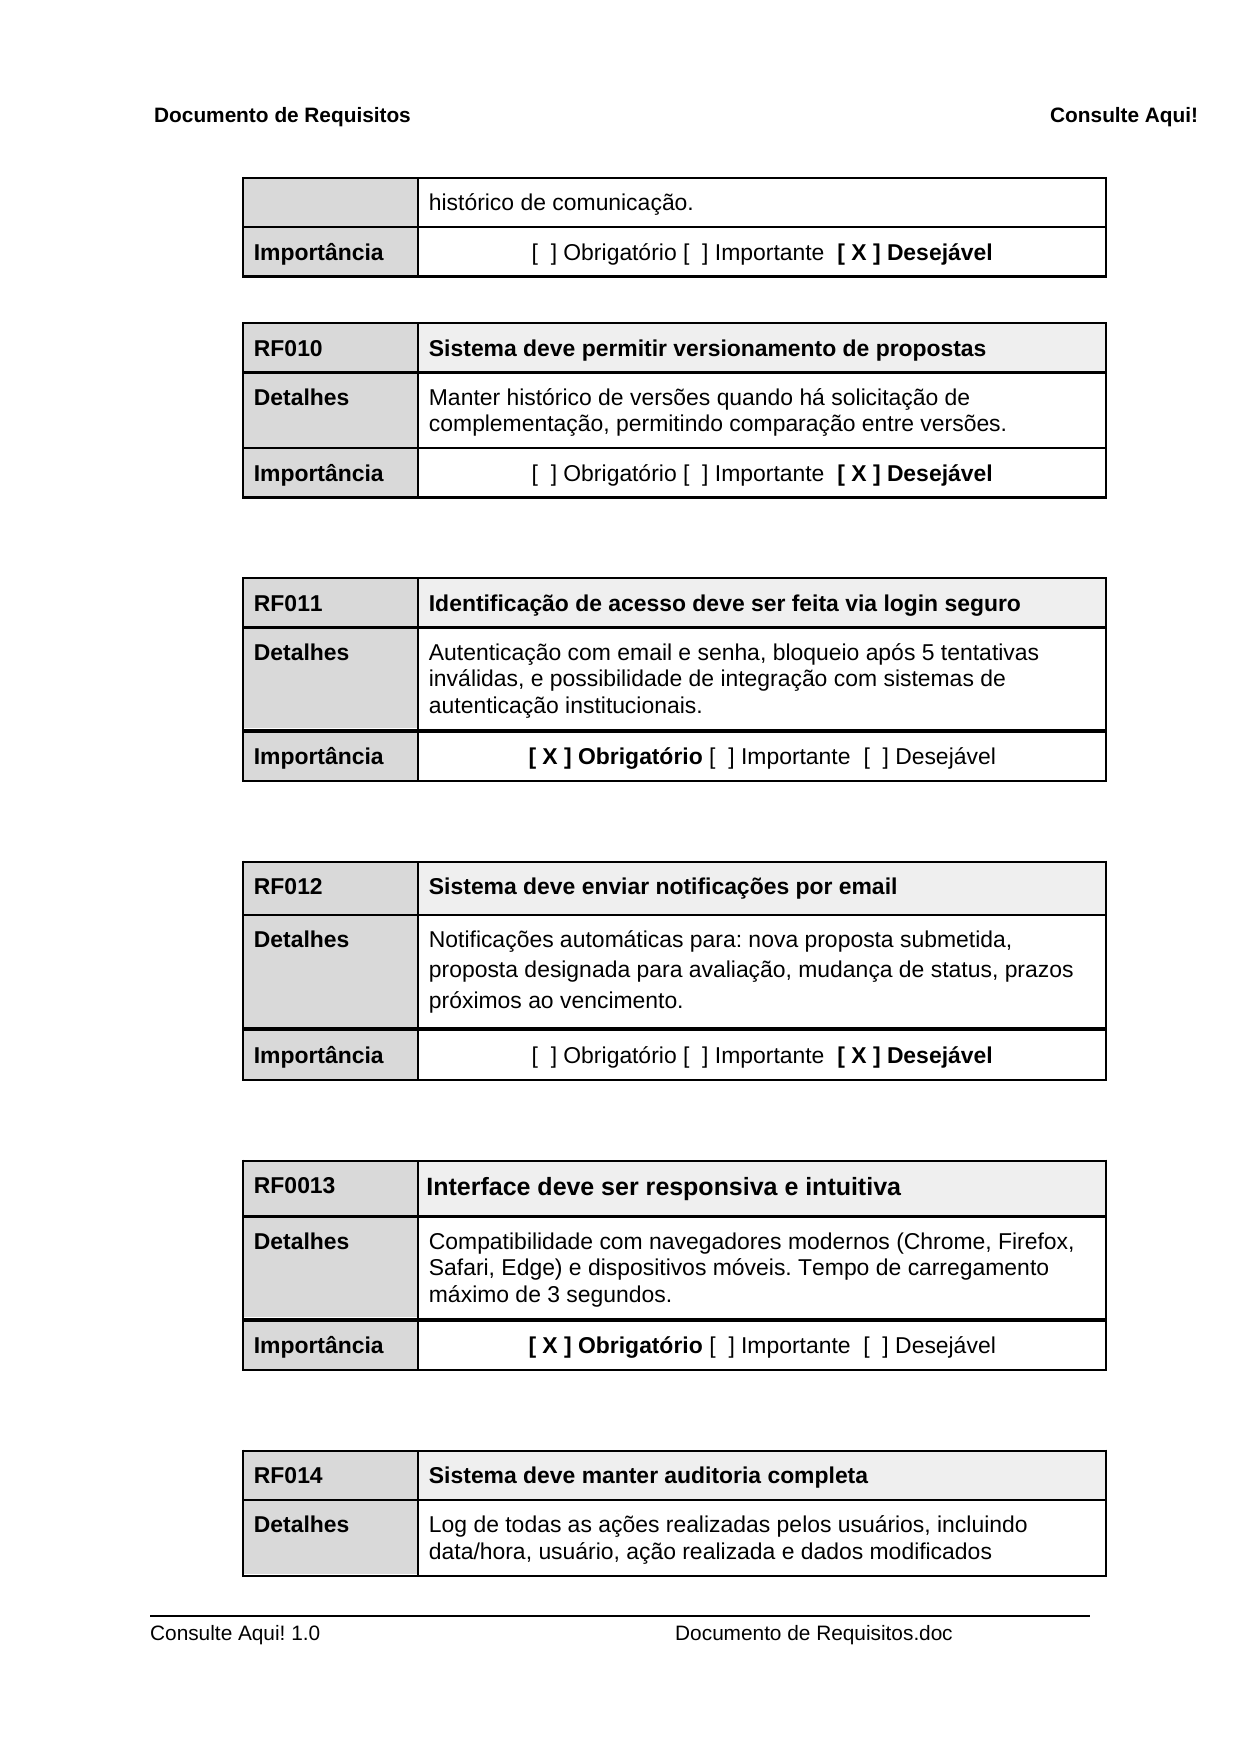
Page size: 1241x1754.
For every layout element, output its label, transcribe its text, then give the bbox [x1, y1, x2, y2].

table_cell [ ] Obrigatório [ ] Importante [ X ] Desejável [419, 228, 1105, 275]
table_cell Manter histórico de versões quando há solicitação de complementação, permitindo comparação entre versões. [419, 374, 1105, 447]
table_cell Notificações automáticas para: nova proposta submetida, proposta designada para avaliação, mudança de status, prazos próximos ao vencimento. [419, 916, 1105, 1027]
table_header Sistema deve enviar notificações por email [419, 863, 1105, 914]
table_header Interface deve ser responsiva e intuitiva [419, 1162, 1105, 1215]
table_cell Detalhes [244, 1218, 417, 1317]
table_header RF010 [244, 324, 417, 371]
table_header Importância [244, 1322, 417, 1369]
table_cell Detalhes [244, 374, 417, 447]
table_header RF012 [244, 863, 417, 914]
table_cell Detalhes [244, 629, 417, 728]
table_header RF011 [244, 579, 417, 626]
table_cell Importância [244, 449, 417, 496]
table_cell Autenticação com email e senha, bloqueio após 5 tentativas inválidas, e possibilidade de integração com sistemas de autenticação institucionais. [419, 629, 1105, 728]
table_cell Compatibilidade com navegadores modernos (Chrome, Firefox, Safari, Edge) e dispositivos móveis. Tempo de carregamento máximo de 3 segundos. [419, 1218, 1105, 1317]
table_header RF0013 [244, 1162, 417, 1215]
table_cell [244, 179, 417, 226]
table_header RF014 [244, 1452, 417, 1499]
table_header Sistema deve permitir versionamento de propostas [419, 324, 1105, 371]
table_header Sistema deve manter auditoria completa [419, 1452, 1105, 1499]
table_cell Log de todas as ações realizadas pelos usuários, incluindo data/hora, usuário, ação realizada e dados modificados [419, 1501, 1105, 1574]
table_cell [ ] Obrigatório [ ] Importante [ X ] Desejável [419, 449, 1105, 496]
table_header Importância [244, 1031, 417, 1079]
table_header Identificação de acesso deve ser feita via login seguro [419, 579, 1105, 626]
table_header [ X ] Obrigatório [ ] Importante [ ] Desejável [419, 1322, 1105, 1369]
table_cell Detalhes [244, 916, 417, 1027]
table_header [ X ] Obrigatório [ ] Importante [ ] Desejável [419, 733, 1105, 780]
table_header [ ] Obrigatório [ ] Importante [ X ] Desejável [419, 1031, 1105, 1079]
table_cell histórico de comunicação. [419, 179, 1105, 226]
table_cell Detalhes [244, 1501, 417, 1574]
table_cell Importância [244, 228, 417, 275]
table_header Importância [244, 733, 417, 780]
